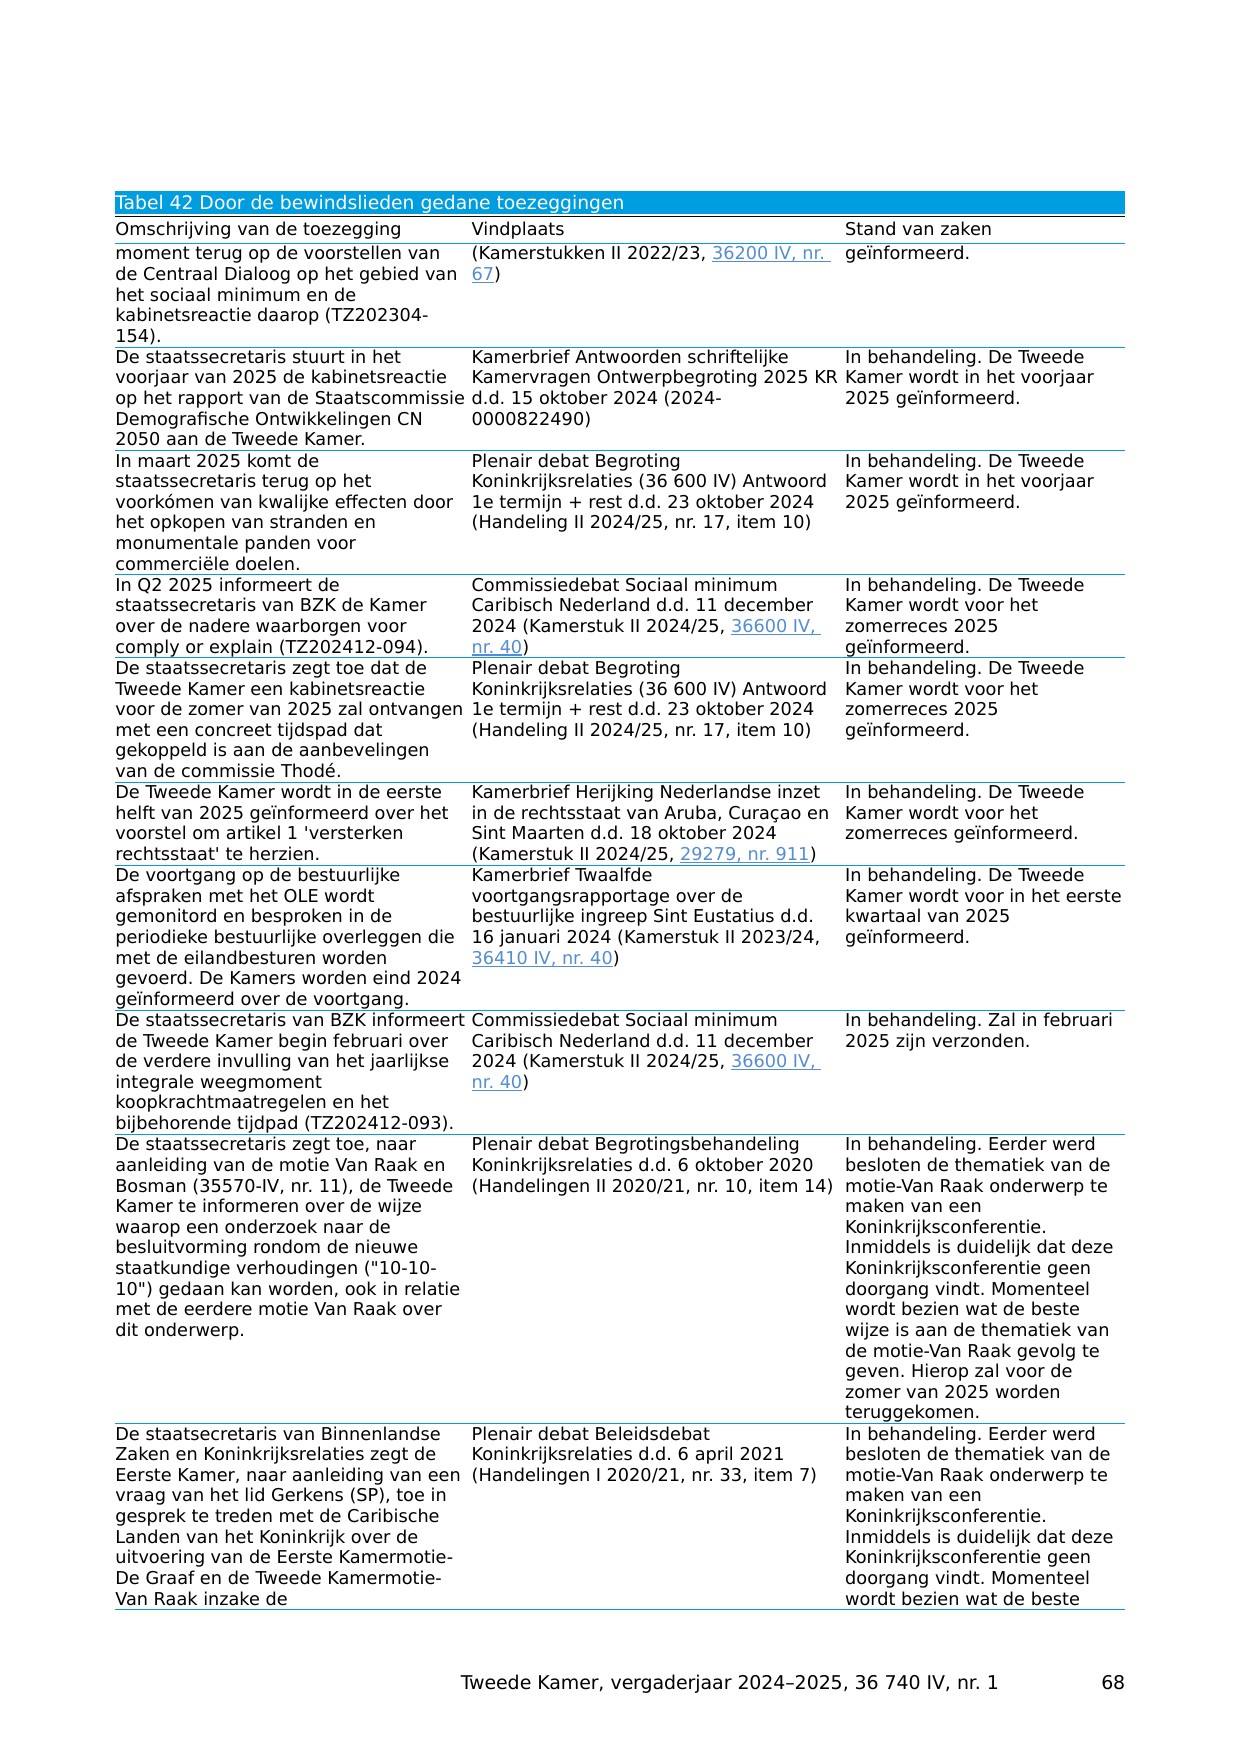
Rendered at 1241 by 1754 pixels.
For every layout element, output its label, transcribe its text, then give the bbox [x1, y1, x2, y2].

table_cell Kamerbrief Twaalfde voortgangsrapportage over de bestuurlijke ingreep Sint Eustatius d.d. 16 januari 2024 (Kamerstuk II 2023/24, 36410 IV, nr. 40) [469, 866, 842, 1009]
table_cell Plenair debat Beleidsdebat Koninkrijksrelaties d.d. 6 april 2021 (Handelingen I 2020/21, nr. 33, item 7) [469, 1424, 842, 1609]
table_cell De staatssecretaris zegt toe dat de Tweede Kamer een kabinetsreactie voor de zomer van 2025 zal ontvangen met een concreet tijdspad dat gekoppeld is aan de aanbevelingen van de commissie Thodé. [115, 658, 468, 782]
table_cell In behandeling. De Tweede Kamer wordt in het voorjaar 2025 geïnformeerd. [842, 451, 1125, 574]
table_cell De staatssecretaris van BZK informeert de Tweede Kamer begin februari over de verdere invulling van het jaarlijkse integrale weegmoment koopkrachtmaatregelen en het bijbehorende tijdpad (TZ202412-093). [115, 1011, 468, 1134]
table_cell De staatssecretaris stuurt in het voorjaar van 2025 de kabinetsreactie op het rapport van de Staatscommissie Demografische Ontwikkelingen CN 2050 aan de Tweede Kamer. [115, 348, 468, 450]
table_cell Kamerbrief Antwoorden schriftelijke Kamervragen Ontwerpbegroting 2025 KR d.d. 15 oktober 2024 (2024-0000822490) [469, 348, 842, 450]
table_cell Stand van zaken [842, 217, 1125, 243]
table_cell Omschrijving van de toezegging [115, 217, 468, 243]
table_cell moment terug op de voorstellen van de Centraal Dialoog op het gebied van het sociaal minimum en de kabinetsreactie daarop (TZ202304-154). [115, 244, 468, 346]
table_cell Kamerbrief Herijking Nederlandse inzet in de rechtsstaat van Aruba, Curaçao en Sint Maarten d.d. 18 oktober 2024 (Kamerstuk II 2024/25, 29279, nr. 911) [469, 783, 842, 864]
table_cell In behandeling. Zal in februari 2025 zijn verzonden. [842, 1011, 1125, 1134]
table_cell In behandeling. Eerder werd besloten de thematiek van de motie-Van Raak onderwerp te maken van een Koninkrijksconferentie. Inmiddels is duidelijk dat deze Koninkrijksconferentie geen doorgang vindt. Momenteel wordt bezien wat de beste [842, 1424, 1125, 1609]
table_cell In Q2 2025 informeert de staatssecretaris van BZK de Kamer over de nadere waarborgen voor comply or explain (TZ202412-094). [115, 575, 468, 657]
table_cell Commissiedebat Sociaal minimum Caribisch Nederland d.d. 11 december 2024 (Kamerstuk II 2024/25, 36600 IV, nr. 40) [469, 1011, 842, 1134]
table_cell In maart 2025 komt de staatssecretaris terug op het voorkómen van kwalijke effecten door het opkopen van stranden en monumentale panden voor commerciële doelen. [115, 451, 468, 574]
table_cell In behandeling. De Tweede Kamer wordt voor het zomerreces 2025 geïnformeerd. [842, 575, 1125, 657]
table_cell De staatssecretaris zegt toe, naar aanleiding van de motie Van Raak en Bosman (35570-IV, nr. 11), de Tweede Kamer te informeren over de wijze waarop een onderzoek naar de besluitvorming rondom de nieuwe staatkundige verhoudingen ("10-10-10") gedaan kan worden, ook in relatie met de eerdere motie Van Raak over dit onderwerp. [115, 1135, 468, 1423]
table_cell Plenair debat Begrotingsbehandeling Koninkrijksrelaties d.d. 6 oktober 2020 (Handelingen II 2020/21, nr. 10, item 14) [469, 1135, 842, 1423]
table_cell In behandeling. De Tweede Kamer wordt in het voorjaar 2025 geïnformeerd. [842, 348, 1125, 450]
table_cell Plenair debat Begroting Koninkrijksrelaties (36 600 IV) Antwoord 1e termijn + rest d.d. 23 oktober 2024 (Handeling II 2024/25, nr. 17, item 10) [469, 451, 842, 574]
table_cell De Tweede Kamer wordt in de eerste helft van 2025 geïnformeerd over het voorstel om artikel 1 'versterken rechtsstaat' te herzien. [115, 783, 468, 864]
table_cell De voortgang op de bestuurlijke afspraken met het OLE wordt gemonitord en besproken in de periodieke bestuurlijke overleggen die met de eilandbesturen worden gevoerd. De Kamers worden eind 2024 geïnformeerd over de voortgang. [115, 866, 468, 1009]
table_cell In behandeling. De Tweede Kamer wordt voor het zomerreces geïnformeerd. [842, 783, 1125, 864]
table_cell (Kamerstukken II 2022/23, 36200 IV, nr. 67) [469, 244, 842, 346]
table_cell De staatsecretaris van Binnenlandse Zaken en Koninkrijksrelaties zegt de Eerste Kamer, naar aanleiding van een vraag van het lid Gerkens (SP), toe in gesprek te treden met de Caribische Landen van het Koninkrijk over de uitvoering van de Eerste Kamermotie-De Graaf en de Tweede Kamermotie-Van Raak inzake de [115, 1424, 468, 1609]
table_cell Vindplaats [469, 217, 842, 243]
table_cell Plenair debat Begroting Koninkrijksrelaties (36 600 IV) Antwoord 1e termijn + rest d.d. 23 oktober 2024 (Handeling II 2024/25, nr. 17, item 10) [469, 658, 842, 782]
table_cell geïnformeerd. [842, 244, 1125, 346]
table_cell In behandeling. De Tweede Kamer wordt voor het zomerreces 2025 geïnformeerd. [842, 658, 1125, 782]
table_cell Commissiedebat Sociaal minimum Caribisch Nederland d.d. 11 december 2024 (Kamerstuk II 2024/25, 36600 IV, nr. 40) [469, 575, 842, 657]
table_cell In behandeling. Eerder werd besloten de thematiek van de motie-Van Raak onderwerp te maken van een Koninkrijksconferentie. Inmiddels is duidelijk dat deze Koninkrijksconferentie geen doorgang vindt. Momenteel wordt bezien wat de beste wijze is aan de thematiek van de motie-Van Raak gevolg te geven. Hierop zal voor de zomer van 2025 worden teruggekomen. [842, 1135, 1125, 1423]
table_cell In behandeling. De Tweede Kamer wordt voor in het eerste kwartaal van 2025 geïnformeerd. [842, 866, 1125, 1009]
